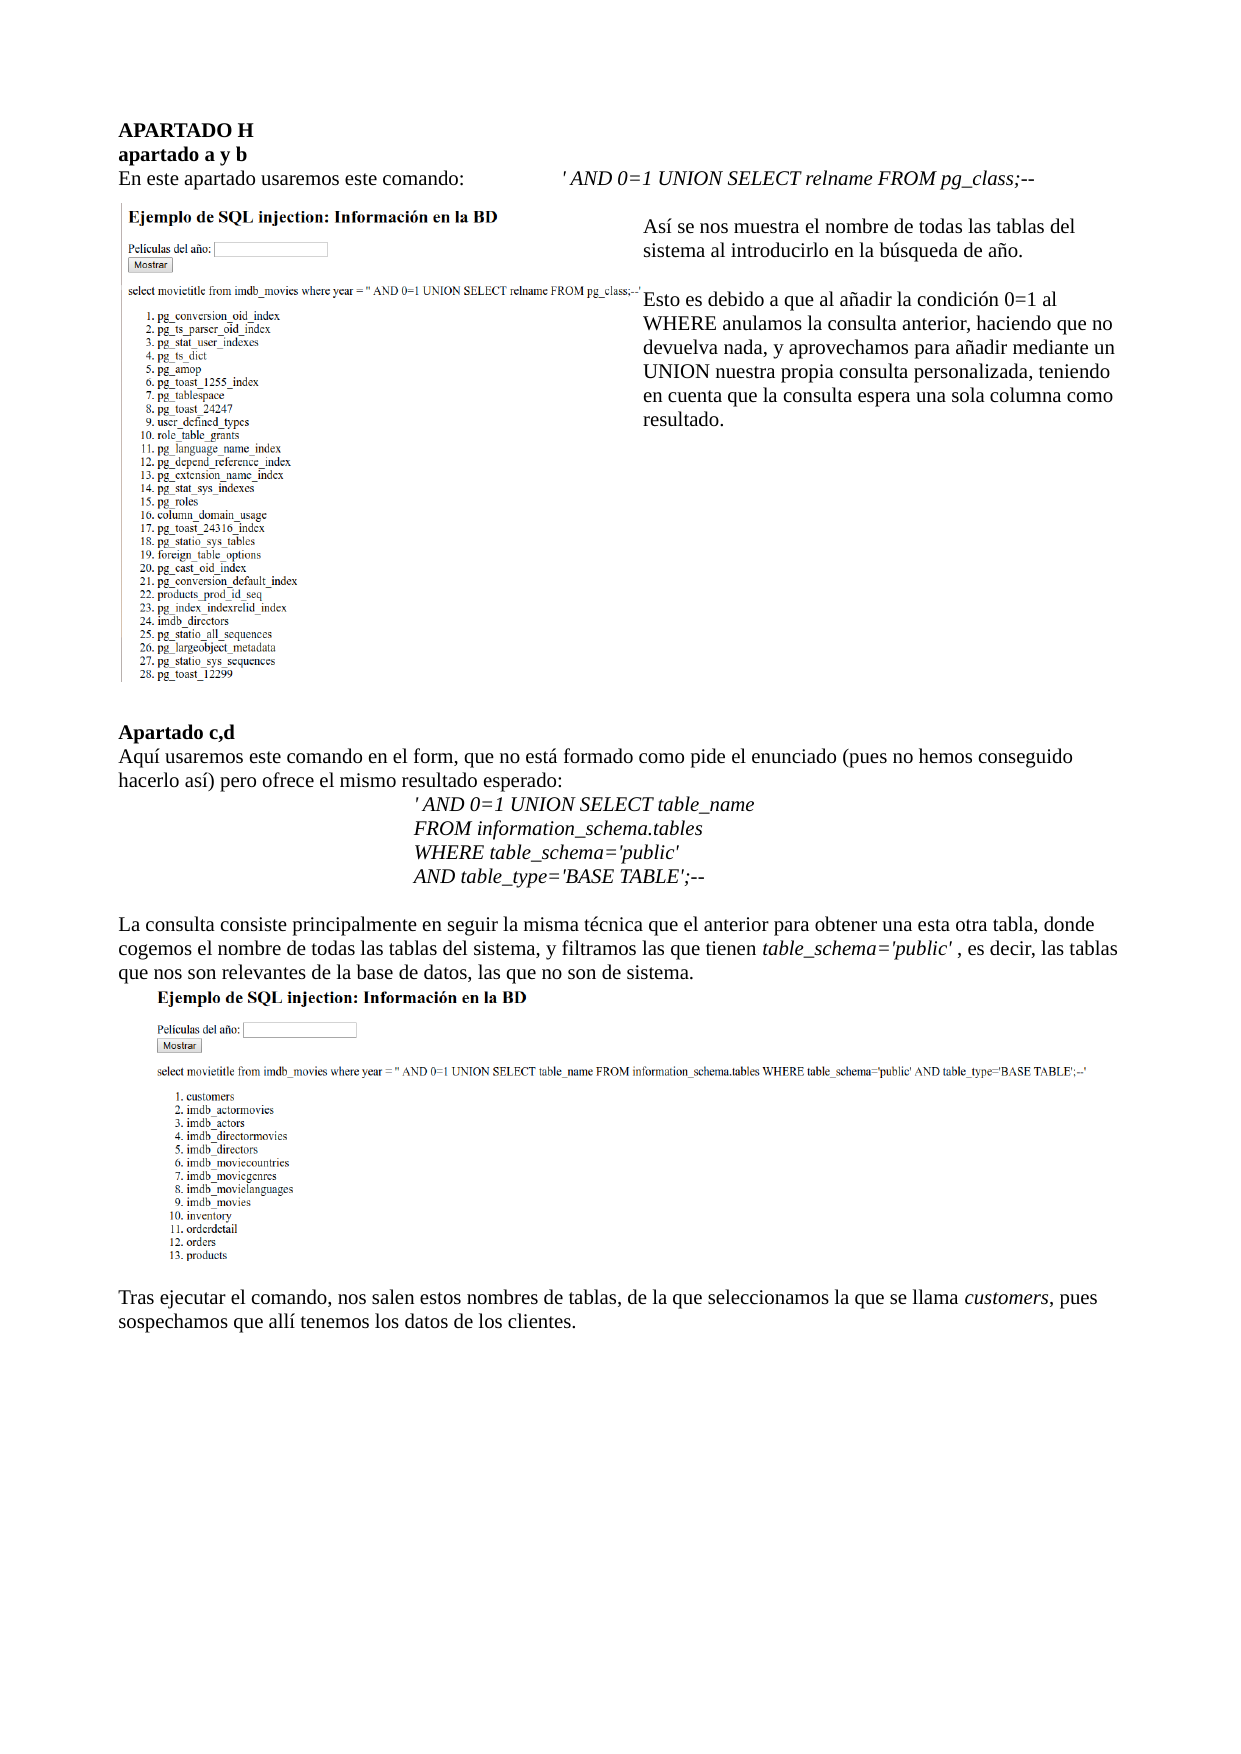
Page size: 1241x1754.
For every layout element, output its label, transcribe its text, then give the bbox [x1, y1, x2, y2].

text WHERE table_schema='public' [118, 840, 1122, 864]
text ' AND 0=1 UNION SELECT table_name [118, 792, 1122, 816]
picture [151, 984, 1090, 1261]
text Así se nos muestra el nombre de todas las tablas del sistema al introducirlo en la búsqueda de año. [641, 214, 1122, 262]
text Esto es debido a que al añadir la condición 0=1 al WHERE anulamos la consulta anterior, haciendo que no devuelva nada, y aprovechamos para añadir mediante un UNION nuestra propia consulta personalizada, teniendo en cuenta que la consulta espera una sola columna como resultado. [641, 287, 1122, 431]
text Apartado c,d [118, 720, 1122, 744]
text En este apartado usaremos este comando: ' AND 0=1 UNION SELECT relname FROM pg_class;-- [118, 166, 1122, 190]
text Tras ejecutar el comando, nos salen estos nombres de tablas, de la que seleccionamos la que se llama customers, pues sospechamos que allí tenemos los datos de los clientes. [118, 1285, 1122, 1333]
text La consulta consiste principalmente en seguir la misma técnica que el anterior para obtener una esta otra tabla, donde cogemos el nombre de todas las tablas del sistema, y filtramos las que tienen table_schema='public' , es decir, las tablas que nos son relevantes de la base de datos, las que no son de sistema. [118, 912, 1122, 984]
text FROM information_schema.tables [118, 816, 1122, 840]
text APARTADO H [118, 118, 1122, 142]
text apartado a y b [118, 142, 1122, 166]
text AND table_type='BASE TABLE';-- [118, 864, 1122, 888]
picture [121, 203, 355, 682]
text Aquí usaremos este comando en el form, que no está formado como pide el enunciado (pues no hemos conseguido hacerlo así) pero ofrece el mismo resultado esperado: [118, 744, 1122, 792]
